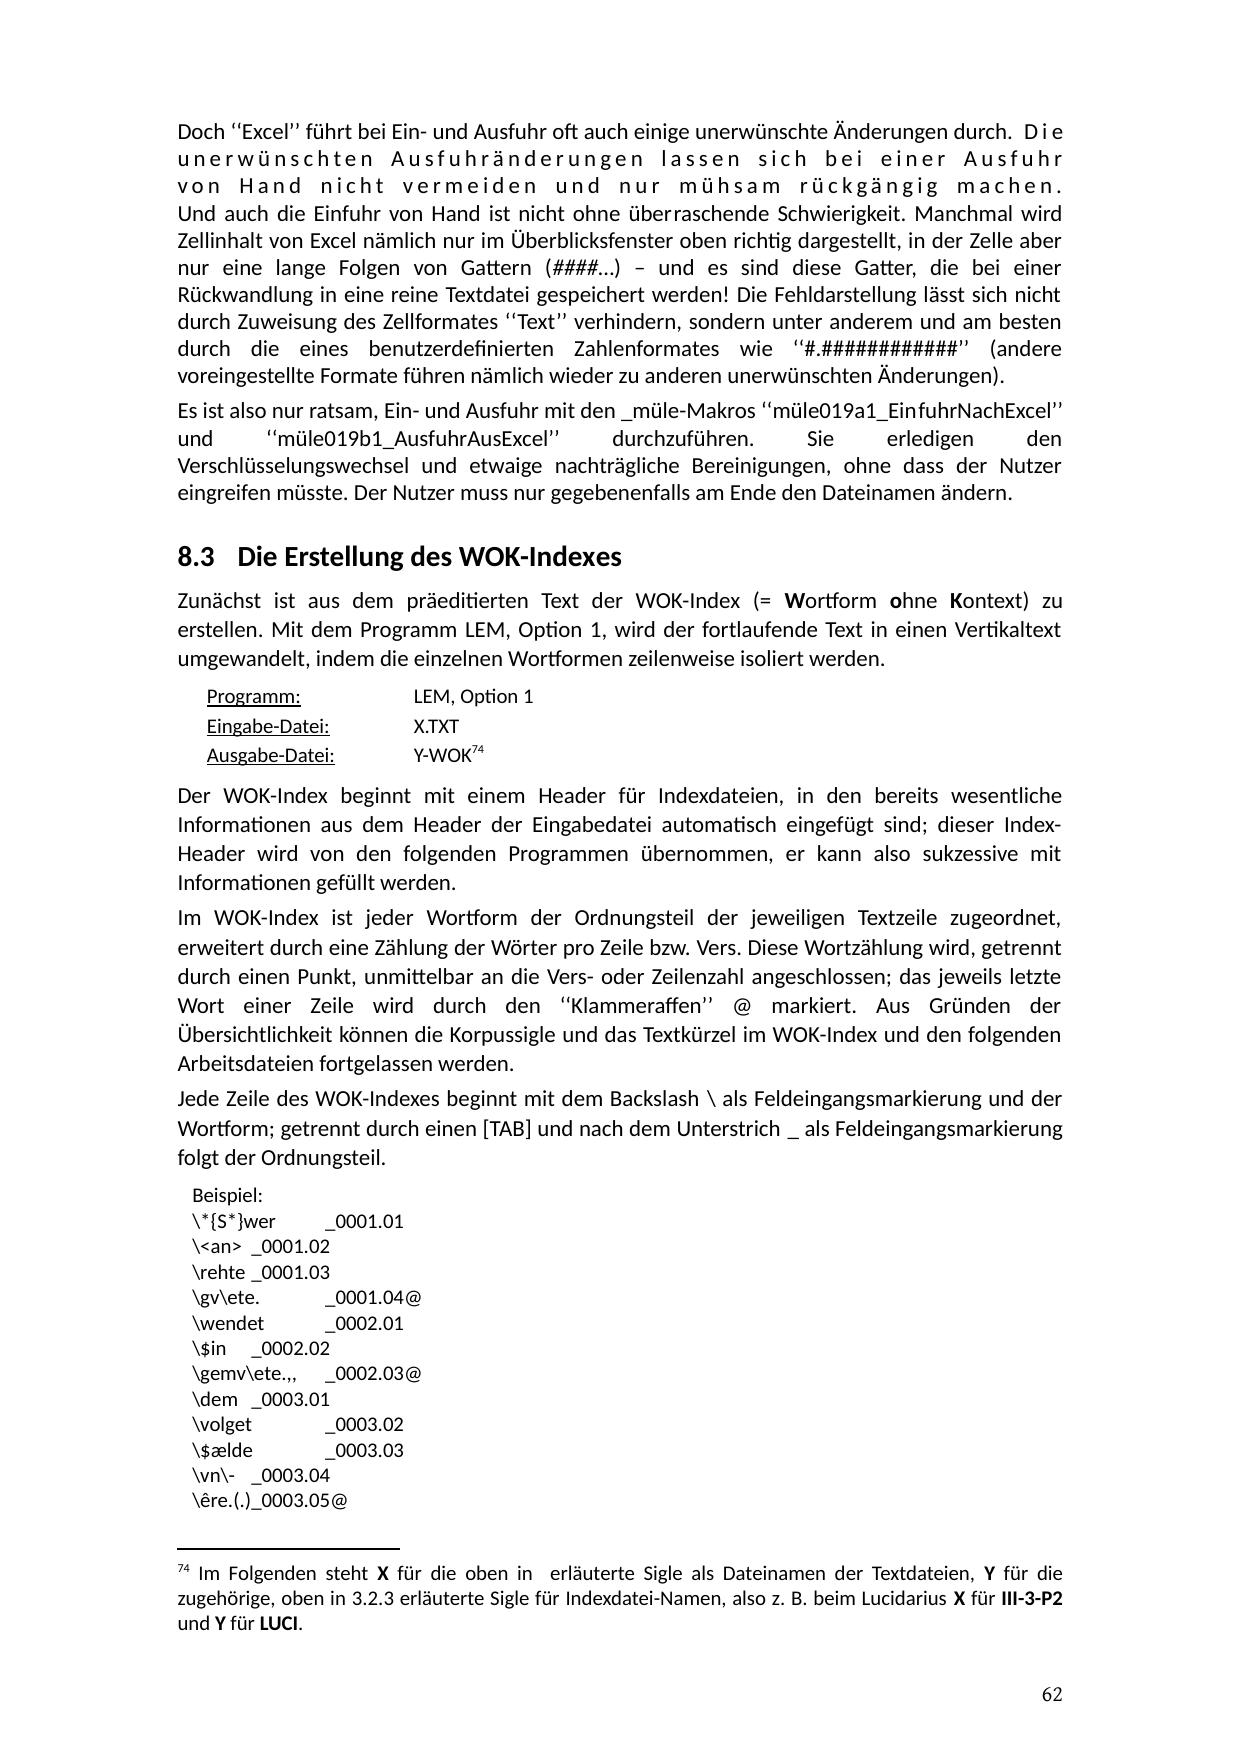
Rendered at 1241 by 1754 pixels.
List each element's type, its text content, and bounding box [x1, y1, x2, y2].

text Der WOK-Index beginnt mit einem Header für Indexdateien, in den bereits wesentliche Informationen aus dem Header der Eingabedatei automatisch eingefügt sind; dieser Index-Header wird von den folgenden Programmen übernommen, er kann also sukzessive mit Informationen gefüllt werden. [177, 780, 1063, 897]
text \$ælde _0003.03 [192, 1437, 1048, 1462]
text \êre.(.) _0003.05@ [192, 1488, 1048, 1513]
text \rehte _0001.03 [192, 1259, 1048, 1284]
text Eingabe-Datei: X.TXT [207, 710, 1063, 739]
text \wendet _0002.01 [192, 1310, 1048, 1335]
text Doch ‘‘Excel’’ führt bei Ein- und Ausfuhr oft auch einige unerwünschte Änderungen durch. Die unerwünschten Ausfuhränderungen lassen sich bei einer Ausfuhr von Hand nicht vermeiden und nur mühsam rückgängig machen. Und auch die Einfuhr von Hand ist nicht ohne über­raschende Schwierigkeit. Manchmal wird Zellinhalt von Excel nämlich nur im Überblicksfenster oben richtig dargestellt, in der Zelle aber nur eine lange Folgen von Gattern (####…) – und es sind diese Gatter, die bei einer Rückwandlung in eine reine Textdatei gespeichert werden! Die Fehldarstellung lässt sich nicht durch Zuweisung des Zellformates ‘‘Text’’ verhindern, sondern unter anderem und am besten durch die eines benutzerdefinierten Zahlenformates wie ‘‘#.############’’ (andere voreingestellte Formate führen nämlich wieder zu anderen unerwünschten Änderungen). [177, 118, 1063, 389]
text Ausgabe-Datei: Y-WOK [207, 739, 1063, 768]
text \vn\- _0003.04 [192, 1462, 1048, 1488]
text Jede Zeile des WOK-Indexes beginnt mit dem Backslash \ als Feldeingangsmarkierung und der Wortform; getrennt durch einen [TAB] und nach dem Unterstrich _ als Feldeingangsmarkierung folgt der Ordnungsteil. [177, 1083, 1063, 1171]
text \volget _0003.02 [192, 1411, 1048, 1437]
text \gemv\ete.,, _0002.03@ [192, 1361, 1048, 1386]
text \$in _0002.02 [192, 1335, 1048, 1361]
text \gv\ete. _0001.04@ [192, 1284, 1048, 1310]
text Beispiel: [192, 1183, 1048, 1208]
text Programm: LEM, Option 1 [207, 681, 1063, 710]
text \dem _0003.01 [192, 1386, 1048, 1411]
text Es ist also nur ratsam, Ein- und Ausfuhr mit den _müle-Makros ‘‘müle019a1_Ein­fuhrNachExcel’’ und ‘‘müle019b1_AusfuhrAusExcel’’ durchzuführen. Sie erledigen den Verschlüsselungswechsel und etwaige nachträgliche Bereinigungen, ohne dass der Nutzer eingreifen müsste. Der Nutzer muss nur gegebenenfalls am Ende den Dateinamen ändern. [177, 397, 1063, 506]
text Im Folgenden steht X für die oben in erläuterte Sigle als Dateinamen der Textdateien, Y für die zugehörige, oben in 3.2.3 erläuterte Sigle für Indexdatei-Namen, also z. B. beim Lucidarius X für III-3-P2 und Y für LUCI. [177, 1561, 1063, 1636]
text Im WOK-Index ist jeder Wortform der Ordnungsteil der jeweiligen Textzeile zugeordnet, erweitert durch eine Zählung der Wörter pro Zeile bzw. Vers. Diese Wortzählung wird, getrennt durch einen Punkt, unmittelbar an die Vers- oder Zeilenzahl angeschlossen; das jeweils letzte Wort einer Zeile wird durch den ‘‘Klammeraffen’’ @ markiert. Aus Gründen der Übersichtlichkeit können die Korpussigle und das Textkürzel im WOK-Index und den folgenden Arbeitsdateien fortgelassen werden. [177, 902, 1063, 1077]
subtitle Die Erstellung des WOK-Indexes [177, 543, 1063, 572]
text \<an> _0001.02 [192, 1233, 1048, 1259]
text Zunächst ist aus dem präeditierten Text der WOK-Index (= Wortform ohne Kontext) zu erstellen. Mit dem Programm LEM, Option 1, wird der fortlaufende Text in einen Vertikaltext umgewandelt, indem die einzelnen Wortformen zeilenweise isoliert werden. [177, 585, 1063, 672]
text \*{S*}wer _0001.01 [192, 1208, 1048, 1233]
